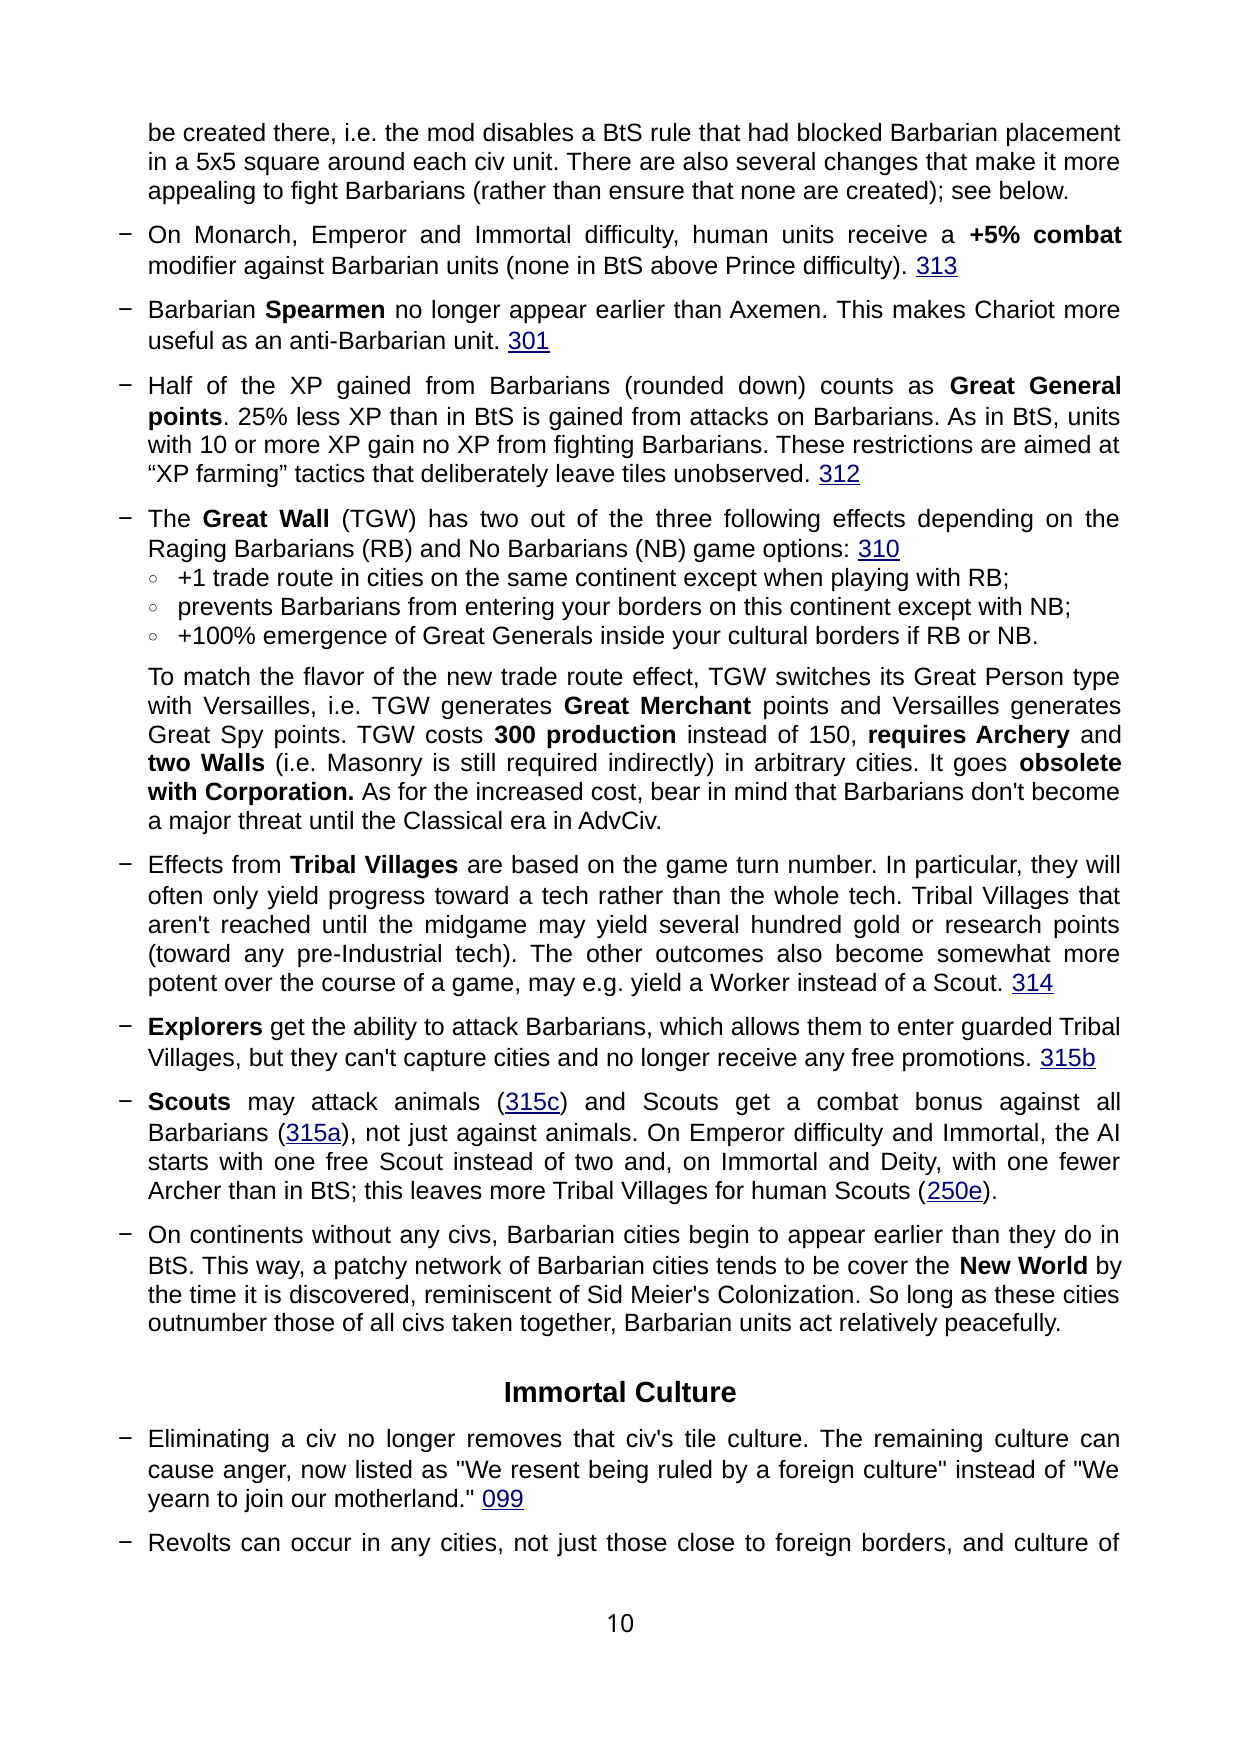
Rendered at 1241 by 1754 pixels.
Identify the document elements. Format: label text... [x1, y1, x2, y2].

list Barbarian Spearmen no longer appear earlier than Axemen. This makes Chariot more useful as an anti-Barbarian unit. 301 [118, 292, 1122, 355]
subtitle Immortal Culture [118, 1375, 1122, 1408]
list Half of the XP gained from Barbarians (rounded down) counts as Great General points. 25% less XP than in BtS is gained from attacks on Barbarians. As in BtS, units with 10 or more XP gain no XP from fighting Barbarians. These restrictions are aimed at “XP farming” tactics that deliberately leave tiles unobserved. 312 [118, 367, 1122, 488]
list Eliminating a civ no longer removes that civ's tile culture. The remaining culture can cause anger, now listed as "We resent being ruled by a foreign culture" instead of "We yearn to join our motherland." 099 [118, 1421, 1122, 1512]
list Effects from Tribal Villages are based on the game turn number. In particular, they will often only yield progress toward a tech rather than the whole tech. Tribal Villages that aren't reached until the midgame may yield several hundred gold or research points (toward any pre-Industrial tech). The other outcomes also become somewhat more potent over the course of a game, may e.g. yield a Worker instead of a Scout. 314 [118, 847, 1122, 996]
list To match the flavor of the new trade route effect, TGW switches its Great Person type with Versailles, i.e. TGW generates Great Merchant points and Versailles generates Great Spy points. TGW costs 300 production instead of 150, requires Archery and two Walls (i.e. Masonry is still required indirectly) in arbitrary cities. It goes obsolete with Corporation. As for the increased cost, bear in mind that Barbarians don't become a major threat until the Classical era in AdvCiv. [118, 662, 1122, 835]
list +1 trade route in cities on the same continent except when playing with RB; [148, 563, 1122, 592]
list Revolts can occur in any cities, not just those close to foreign borders, and culture of [118, 1525, 1122, 1559]
list The Great Wall (TGW) has two out of the three following effects depending on the Raging Barbarians (RB) and No Barbarians (NB) game options: 310 [118, 500, 1122, 563]
list be created there, i.e. the mod disables a BtS rule that had blocked Barbarian placement in a 5x5 square around each civ unit. There are also several changes that make it more appealing to fight Barbarians (rather than ensure that none are created); see below. [118, 118, 1122, 204]
list Scouts may attack animals (315c) and Scouts get a combat bonus against all Barbarians (315a), not just against animals. On Emperor difficulty and Immortal, the AI starts with one free Scout instead of two and, on Immortal and Deity, with one fewer Archer than in BtS; this leaves more Tribal Villages for human Scouts (250e). [118, 1084, 1122, 1204]
list Explorers get the ability to attack Barbarians, which allows them to enter guarded Tribal Villages, but they can't capture cities and no longer receive any free promotions. 315b [118, 1009, 1122, 1072]
list +100% emergence of Great Generals inside your cultural borders if RB or NB. [148, 621, 1122, 650]
list prevents Barbarians from entering your borders on this continent except with NB; [148, 592, 1122, 621]
list On continents without any civs, Barbarian cities begin to appear earlier than they do in BtS. This way, a patchy network of Barbarian cities tends to be cover the New World by the time it is discovered, reminiscent of Sid Meier's Colonization. So long as these cities outnumber those of all civs taken together, Barbarian units act relatively peacefully. [118, 1217, 1122, 1337]
list On Monarch, Emperor and Immortal difficulty, human units receive a +5% combat modifier against Barbarian units (none in BtS above Prince difficulty). 313 [118, 217, 1122, 280]
